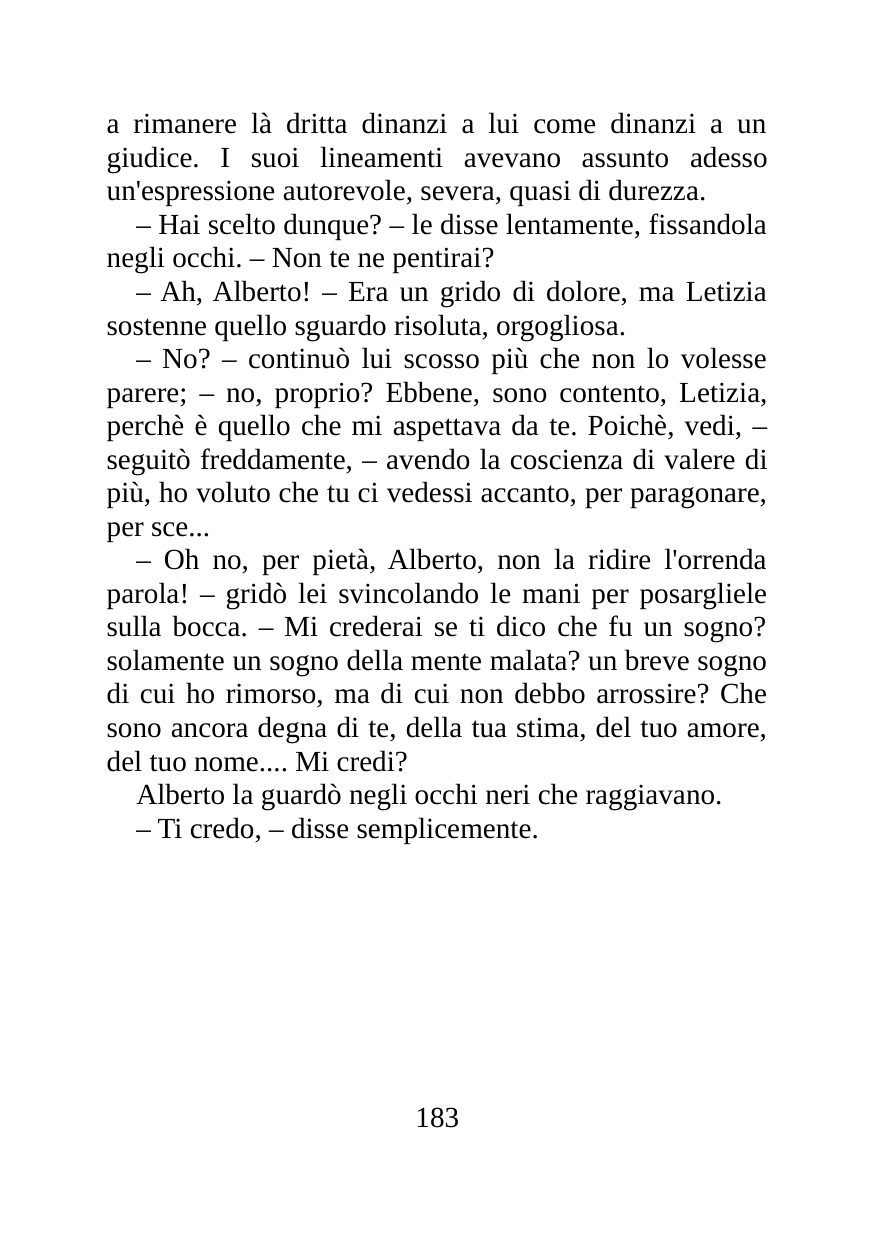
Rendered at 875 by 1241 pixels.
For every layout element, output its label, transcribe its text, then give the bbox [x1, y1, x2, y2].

text ‒ Ti credo, ‒ disse semplicemente. [106, 811, 768, 844]
text a rimanere là dritta dinanzi a lui come dinanzi a un giudice. I suoi lineamenti avevano assunto adesso un'espressione autorevole, severa, quasi di durezza. [106, 106, 768, 207]
text ‒ Hai scelto dunque? ‒ le disse lentamente, fissandola negli occhi. ‒ Non te ne pentirai? [106, 207, 768, 274]
text ‒ Oh no, per pietà, Alberto, non la ridire l'orrenda parola! ‒ gridò lei svincolando le mani per posargliele sulla bocca. ‒ Mi crederai se ti dico che fu un sogno? solamente un sogno della mente malata? un breve sogno di cui ho rimorso, ma di cui non debbo arrossire? Che sono ancora degna di te, della tua stima, del tuo amore, del tuo nome.... Mi credi? [106, 542, 768, 777]
text ‒ No? ‒ continuò lui scosso più che non lo volesse parere; ‒ no, proprio? Ebbene, sono contento, Letizia, perchè è quello che mi aspettava da te. Poichè, vedi, ‒ seguitò freddamente, ‒ avendo la coscienza di valere di più, ho voluto che tu ci vedessi accanto, per paragonare, per sce... [106, 341, 768, 542]
text ‒ Ah, Alberto! ‒ Era un grido di dolore, ma Letizia sostenne quello sguardo risoluta, orgogliosa. [106, 274, 768, 341]
text Alberto la guardò negli occhi neri che raggiavano. [106, 777, 768, 811]
